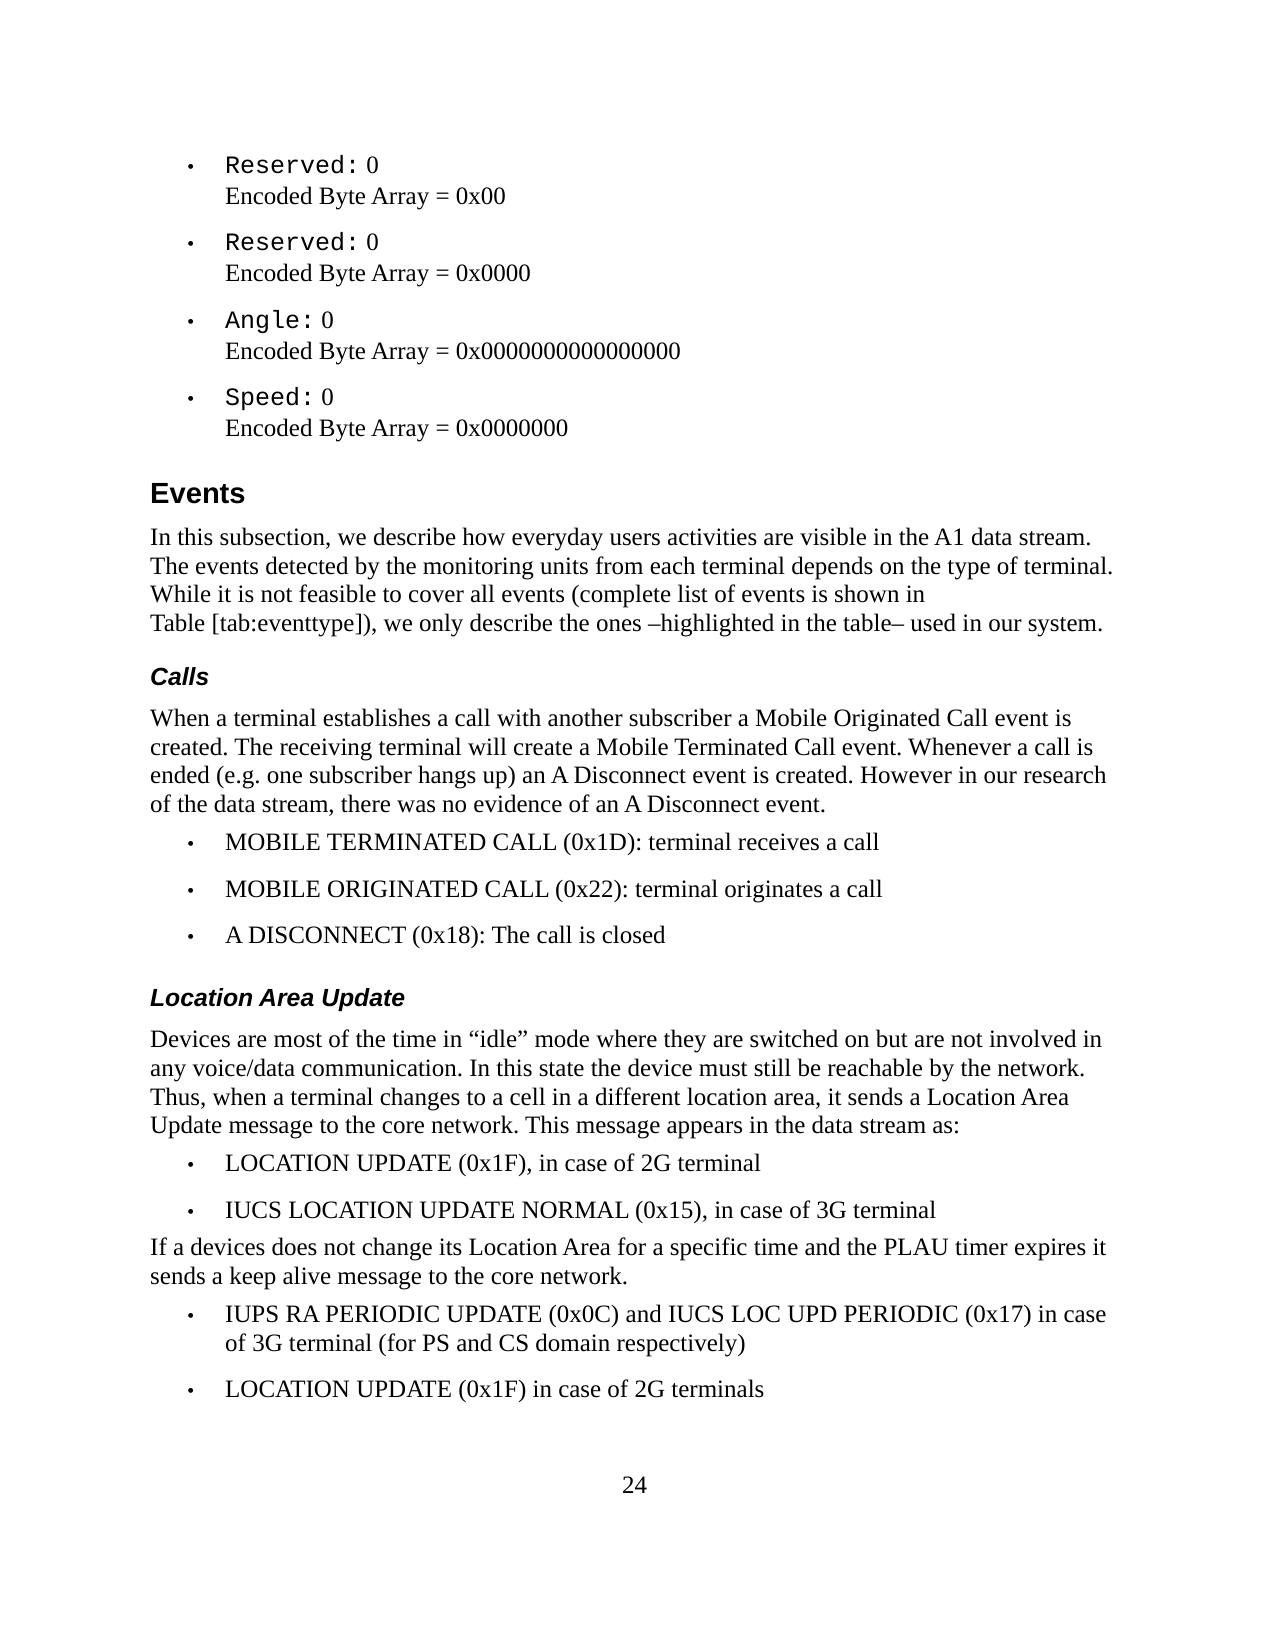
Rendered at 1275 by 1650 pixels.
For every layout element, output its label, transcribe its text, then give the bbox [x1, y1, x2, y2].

subtitle Location Area Update [150, 983, 1125, 1012]
list IUCS LOCATION UPDATE NORMAL (0x15), in case of 3G terminal [187, 1195, 1125, 1223]
text When a terminal establishes a call with another subscriber a Mobile Originated Call event is created. The receiving terminal will create a Mobile Terminated Call event. Whenever a call is ended (e.g. one subscriber hangs up) an A Disconnect event is created. However in our research of the data stream, there was no evidence of an A Disconnect event. [150, 703, 1125, 818]
list LOCATION UPDATE (0x1F), in case of 2G terminal [187, 1148, 1125, 1177]
subtitle Events [150, 476, 1125, 509]
subtitle Calls [150, 662, 1125, 691]
text If a devices does not change its Location Area for a specific time and the PLAU timer expires it sends a keep alive message to the core network. [150, 1232, 1125, 1290]
text Devices are most of the time in “idle” mode where they are switched on but are not involved in any voice/data communication. In this state the device must still be reachable by the network. Thus, when a terminal changes to a cell in a different location area, it sends a Location Area Update message to the core network. This message appears in the data stream as: [150, 1024, 1125, 1139]
list MOBILE TERMINATED CALL (0x1D): terminal receives a call [187, 827, 1125, 856]
list Speed: 0 Encoded Byte Array = 0x0000000 [187, 382, 1125, 442]
list Angle: 0 Encoded Byte Array = 0x0000000000000000 [187, 305, 1125, 364]
list Reserved: 0 Encoded Byte Array = 0x00 [187, 150, 1125, 209]
list Reserved: 0 Encoded Byte Array = 0x0000 [187, 227, 1125, 287]
list IUPS RA PERIODIC UPDATE (0x0C) and IUCS LOC UPD PERIODIC (0x17) in case of 3G terminal (for PS and CS domain respectively) [187, 1299, 1125, 1356]
text In this subsection, we describe how everyday users activities are visible in the A1 data stream. The events detected by the monitoring units from each terminal depends on the type of terminal. While it is not feasible to cover all events (complete list of events is shown in Table [tab:eventtype]), we only describe the ones –highlighted in the table– used in our system. [150, 522, 1125, 637]
list A DISCONNECT (0x18): The call is closed [187, 920, 1125, 949]
list LOCATION UPDATE (0x1F) in case of 2G terminals [187, 1374, 1125, 1403]
list MOBILE ORIGINATED CALL (0x22): terminal originates a call [187, 874, 1125, 902]
